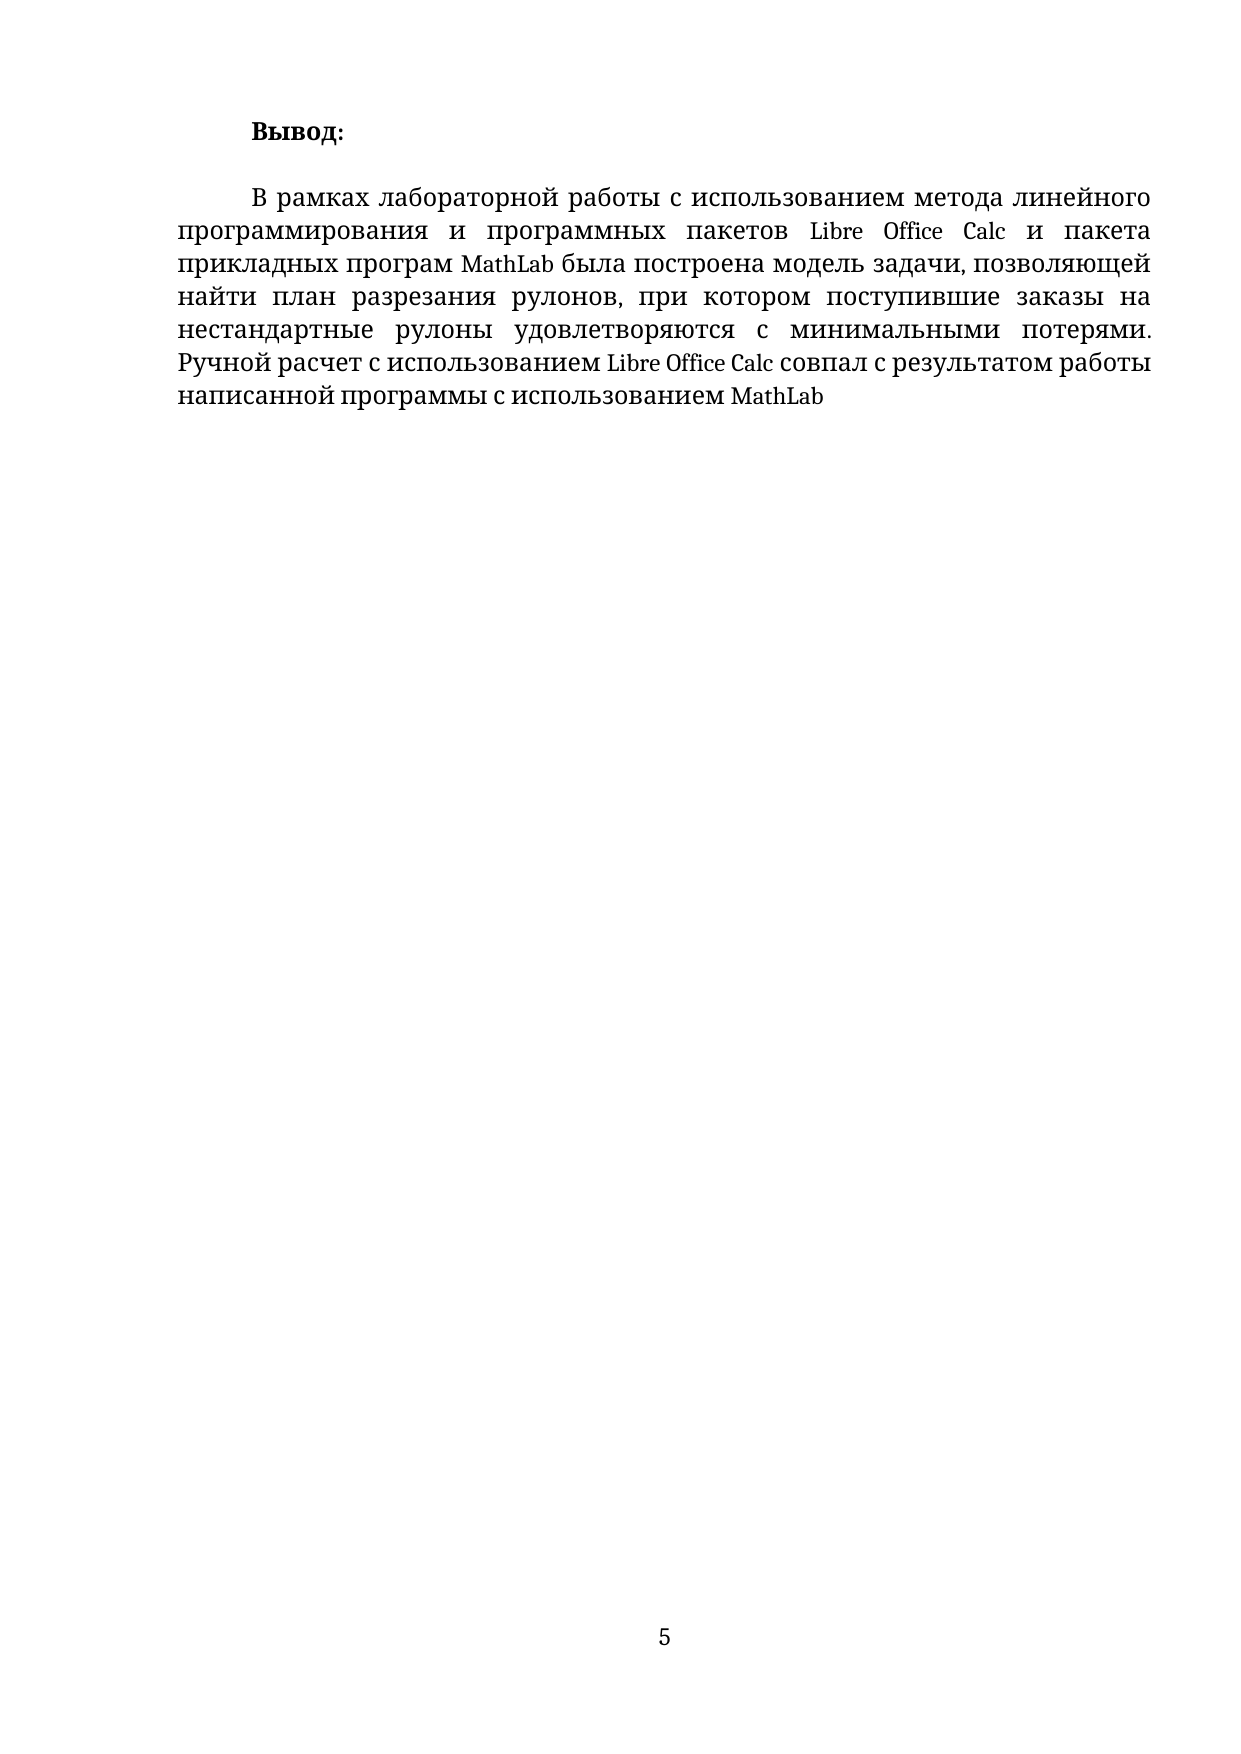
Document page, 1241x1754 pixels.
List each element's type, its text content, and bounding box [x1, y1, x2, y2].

text В рамках лабораторной работы с использованием метода линейного программирования и программных пакетов Libre Office Calc и пакета прикладных програм MathLab была построена модель задачи, позволяющей найти план разрезания рулонов, при котором поступившие заказы на нестандартные рулоны удовлетворяются с минимальными потерями. Ручной расчет с использованием Libre Office Calc совпал с результатом работы написанной программы с использованием MathLab [177, 184, 1152, 411]
text Вывод: [177, 118, 1152, 147]
